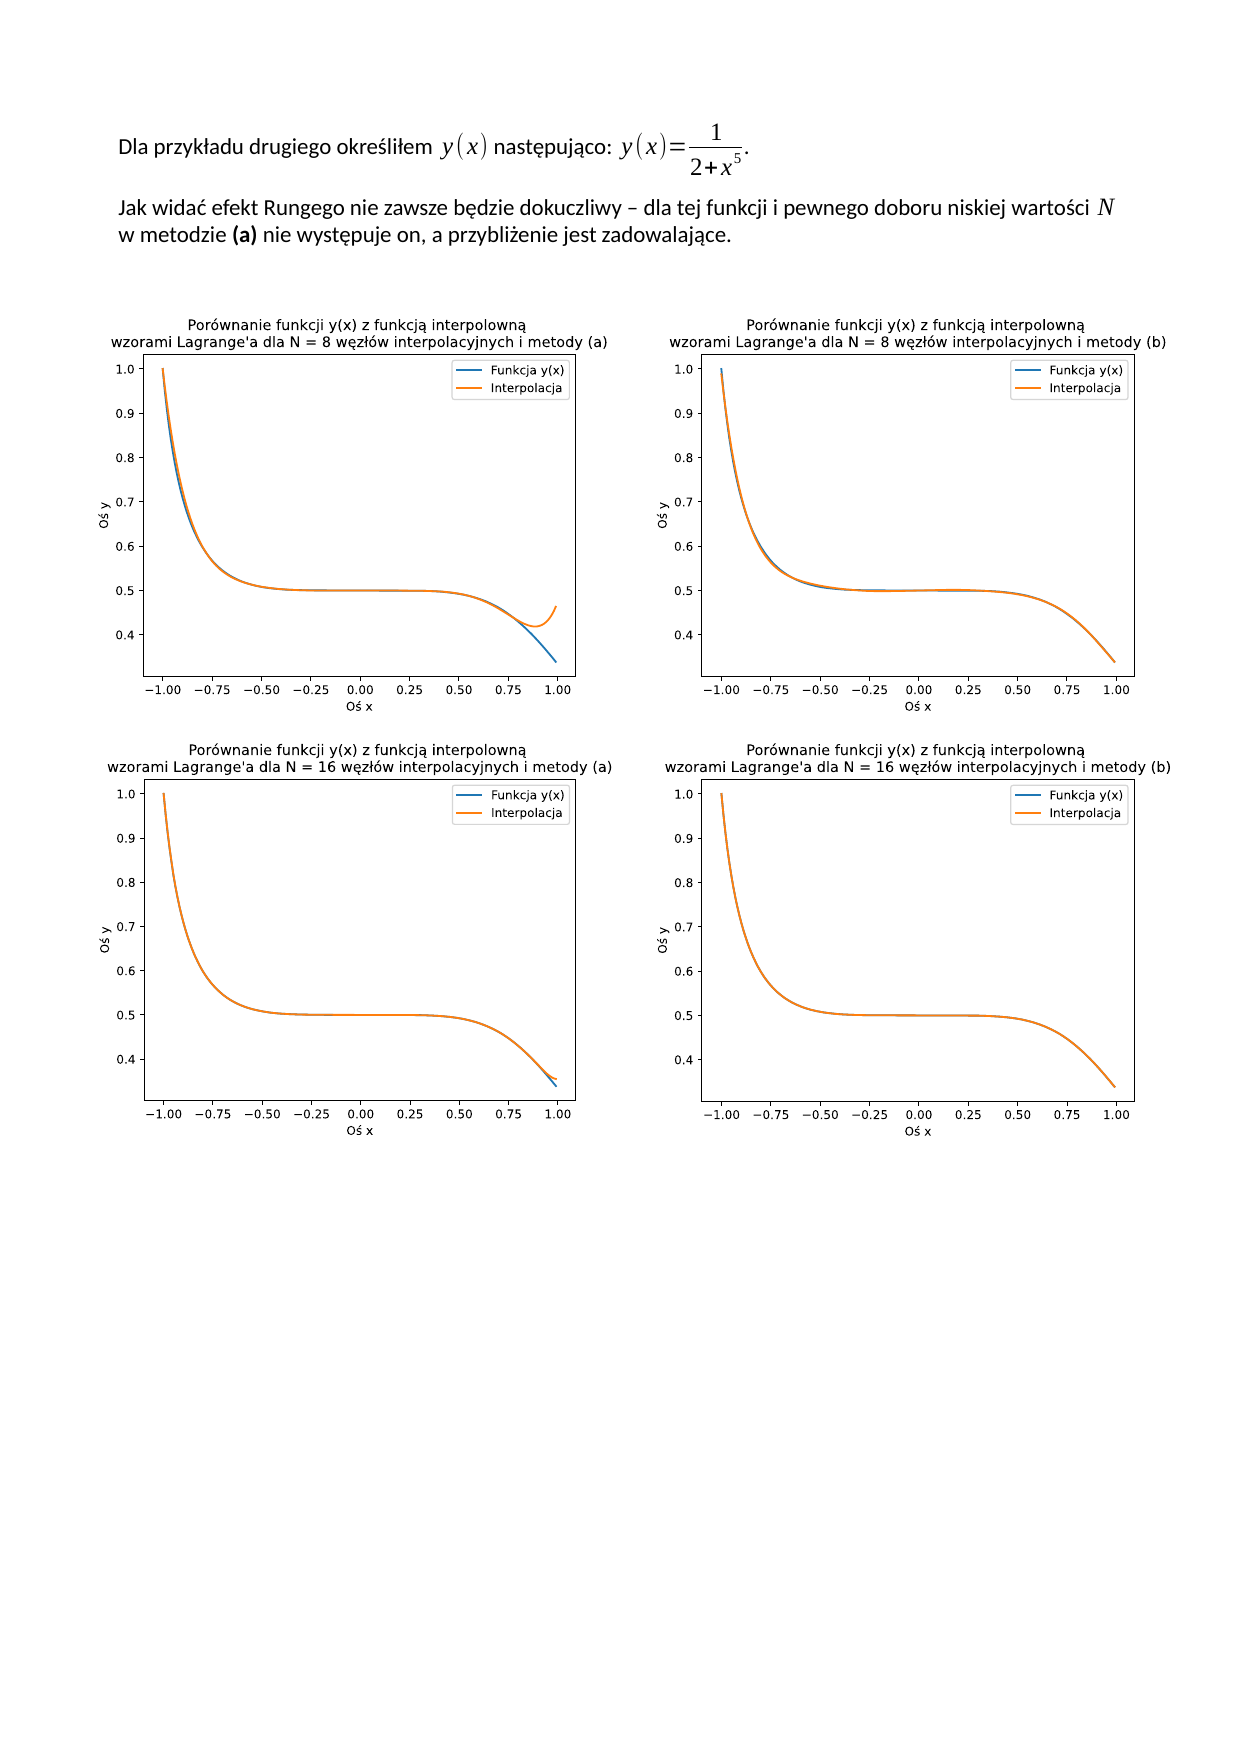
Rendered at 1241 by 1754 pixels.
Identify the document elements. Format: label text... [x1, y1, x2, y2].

text Jak widać efekt Rungego nie zawsze będzie dokuczliwy – dla tej funkcji i pewnego doboru niskiej wartości w metodzie (a) nie występuje on, a przybliżenie jest zadowalające. [118, 193, 1122, 249]
text Dla przykładu drugiego określiłem następująco: . [118, 118, 1122, 181]
